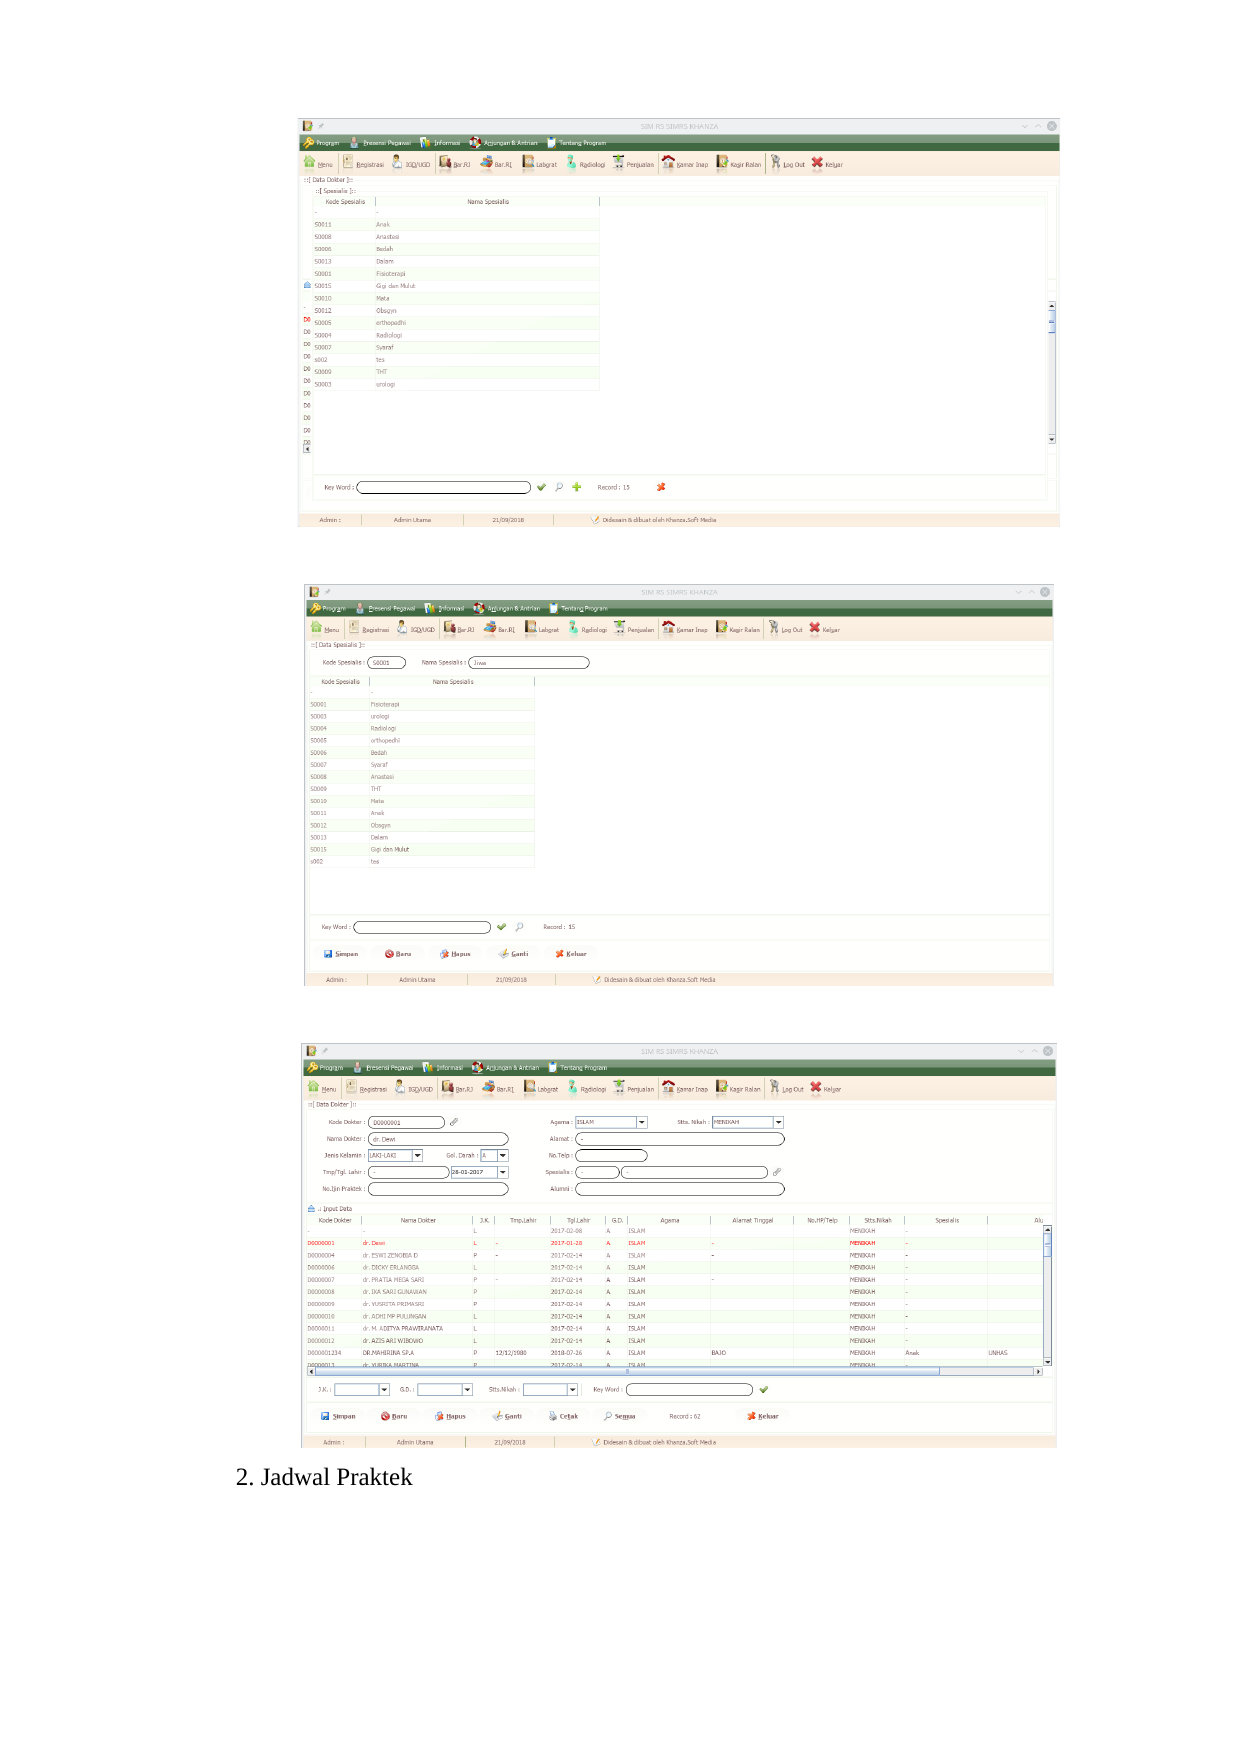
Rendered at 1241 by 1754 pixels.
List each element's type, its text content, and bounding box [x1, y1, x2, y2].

picture [301, 1043, 1057, 1448]
picture [304, 584, 1054, 986]
picture [297, 118, 1060, 527]
text 2. Jadwal Praktek [236, 1363, 1122, 1491]
